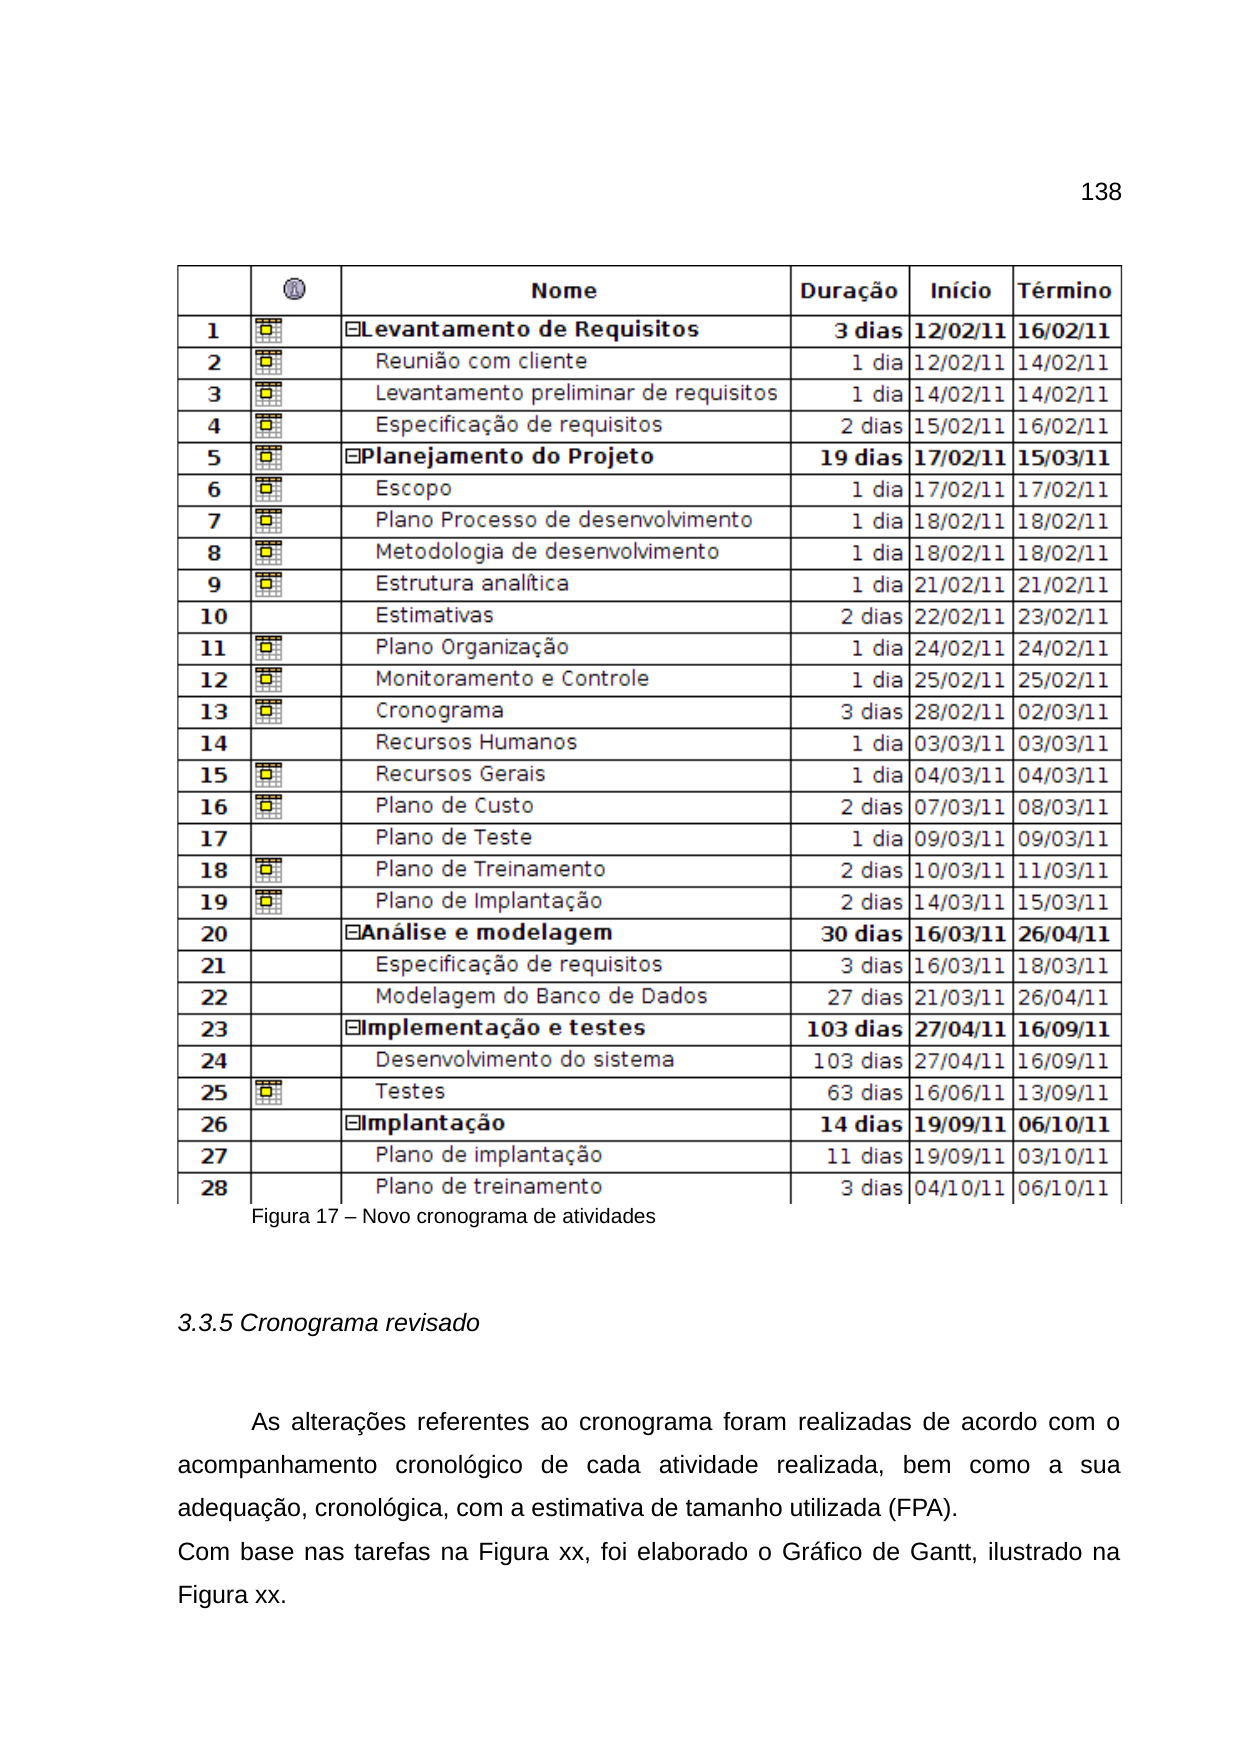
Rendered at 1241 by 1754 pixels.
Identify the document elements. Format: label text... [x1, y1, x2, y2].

picture [177, 265, 1123, 1204]
text As alterações referentes ao cronograma foram realizadas de acordo com o acompanhamento cronológico de cada atividade realizada, bem como a sua adequação, cronológica, com a estimativa de tamanho utilizada (FPA). [177, 1407, 1122, 1522]
text Com base nas tarefas na Figura xx, foi elaborado o Gráfico de Gantt, ilustrado na Figura xx. [177, 1537, 1122, 1608]
subtitle 3.3.5 Cronograma revisado [177, 1308, 1122, 1337]
text Figura 17 – Novo cronograma de atividades [177, 1204, 1122, 1228]
